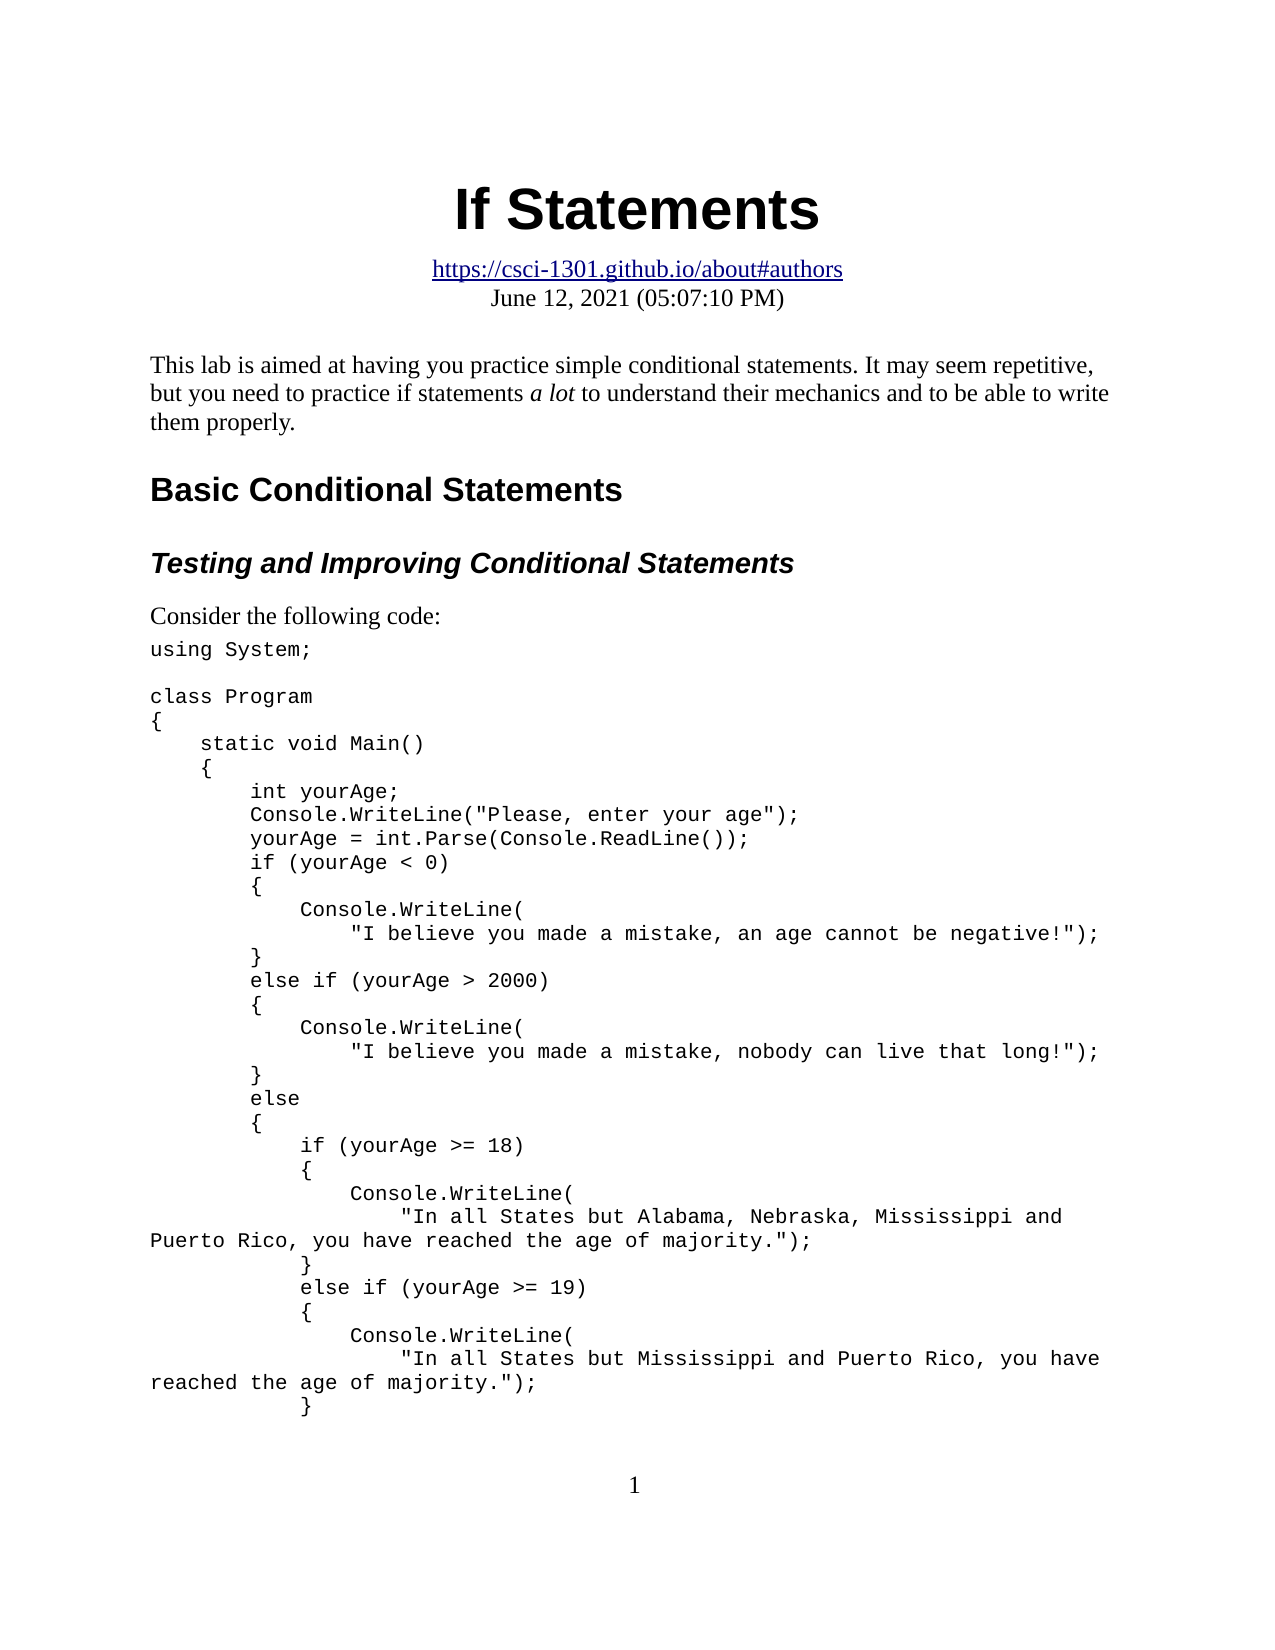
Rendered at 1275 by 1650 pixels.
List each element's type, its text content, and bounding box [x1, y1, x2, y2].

text Console.WriteLine( [150, 1324, 1125, 1348]
text { [150, 757, 1125, 781]
text June 12, 2021 (05:07:10 PM) [150, 283, 1125, 312]
text using System; [150, 639, 1125, 662]
text Console.WriteLine( [150, 1017, 1125, 1041]
text "In all States but Alabama, Nebraska, Mississippi and Puerto Rico, you have reached the age of majority."); [150, 1206, 1125, 1254]
text "I believe you made a mistake, an age cannot be negative!"); [150, 923, 1125, 946]
text "In all States but Mississippi and Puerto Rico, you have reached the age of majority."); [150, 1348, 1125, 1396]
text Console.WriteLine( [150, 899, 1125, 923]
text This lab is aimed at having you practice simple conditional statements. It may seem repetitive, but you need to practice if statements a lot to understand their mechanics and to be able to write them properly. [150, 350, 1125, 436]
title If Statements [150, 175, 1125, 242]
text { [150, 993, 1125, 1017]
subtitle Testing and Improving Conditional Statements [150, 546, 1125, 580]
text { [150, 1159, 1125, 1183]
text else [150, 1088, 1125, 1112]
text Console.WriteLine( [150, 1183, 1125, 1206]
text static void Main() [150, 733, 1125, 757]
text Console.WriteLine("Please, enter your age"); [150, 804, 1125, 828]
subtitle Basic Conditional Statements [150, 470, 1125, 509]
text { [150, 710, 1125, 733]
text else if (yourAge >= 19) [150, 1277, 1125, 1301]
text } [150, 1396, 1125, 1419]
text } [150, 1254, 1125, 1277]
text if (yourAge >= 18) [150, 1135, 1125, 1159]
text } [150, 946, 1125, 970]
text yourAge = int.Parse(Console.ReadLine()); [150, 828, 1125, 852]
text } [150, 1064, 1125, 1088]
text Consider the following code: [150, 601, 1125, 630]
text class Program [150, 686, 1125, 710]
text { [150, 1112, 1125, 1135]
text int yourAge; [150, 781, 1125, 804]
text { [150, 875, 1125, 899]
text { [150, 1301, 1125, 1324]
text if (yourAge < 0) [150, 852, 1125, 875]
text else if (yourAge > 2000) [150, 970, 1125, 993]
text https://csci-1301.github.io/about#authors [150, 254, 1125, 283]
text "I believe you made a mistake, nobody can live that long!"); [150, 1041, 1125, 1064]
